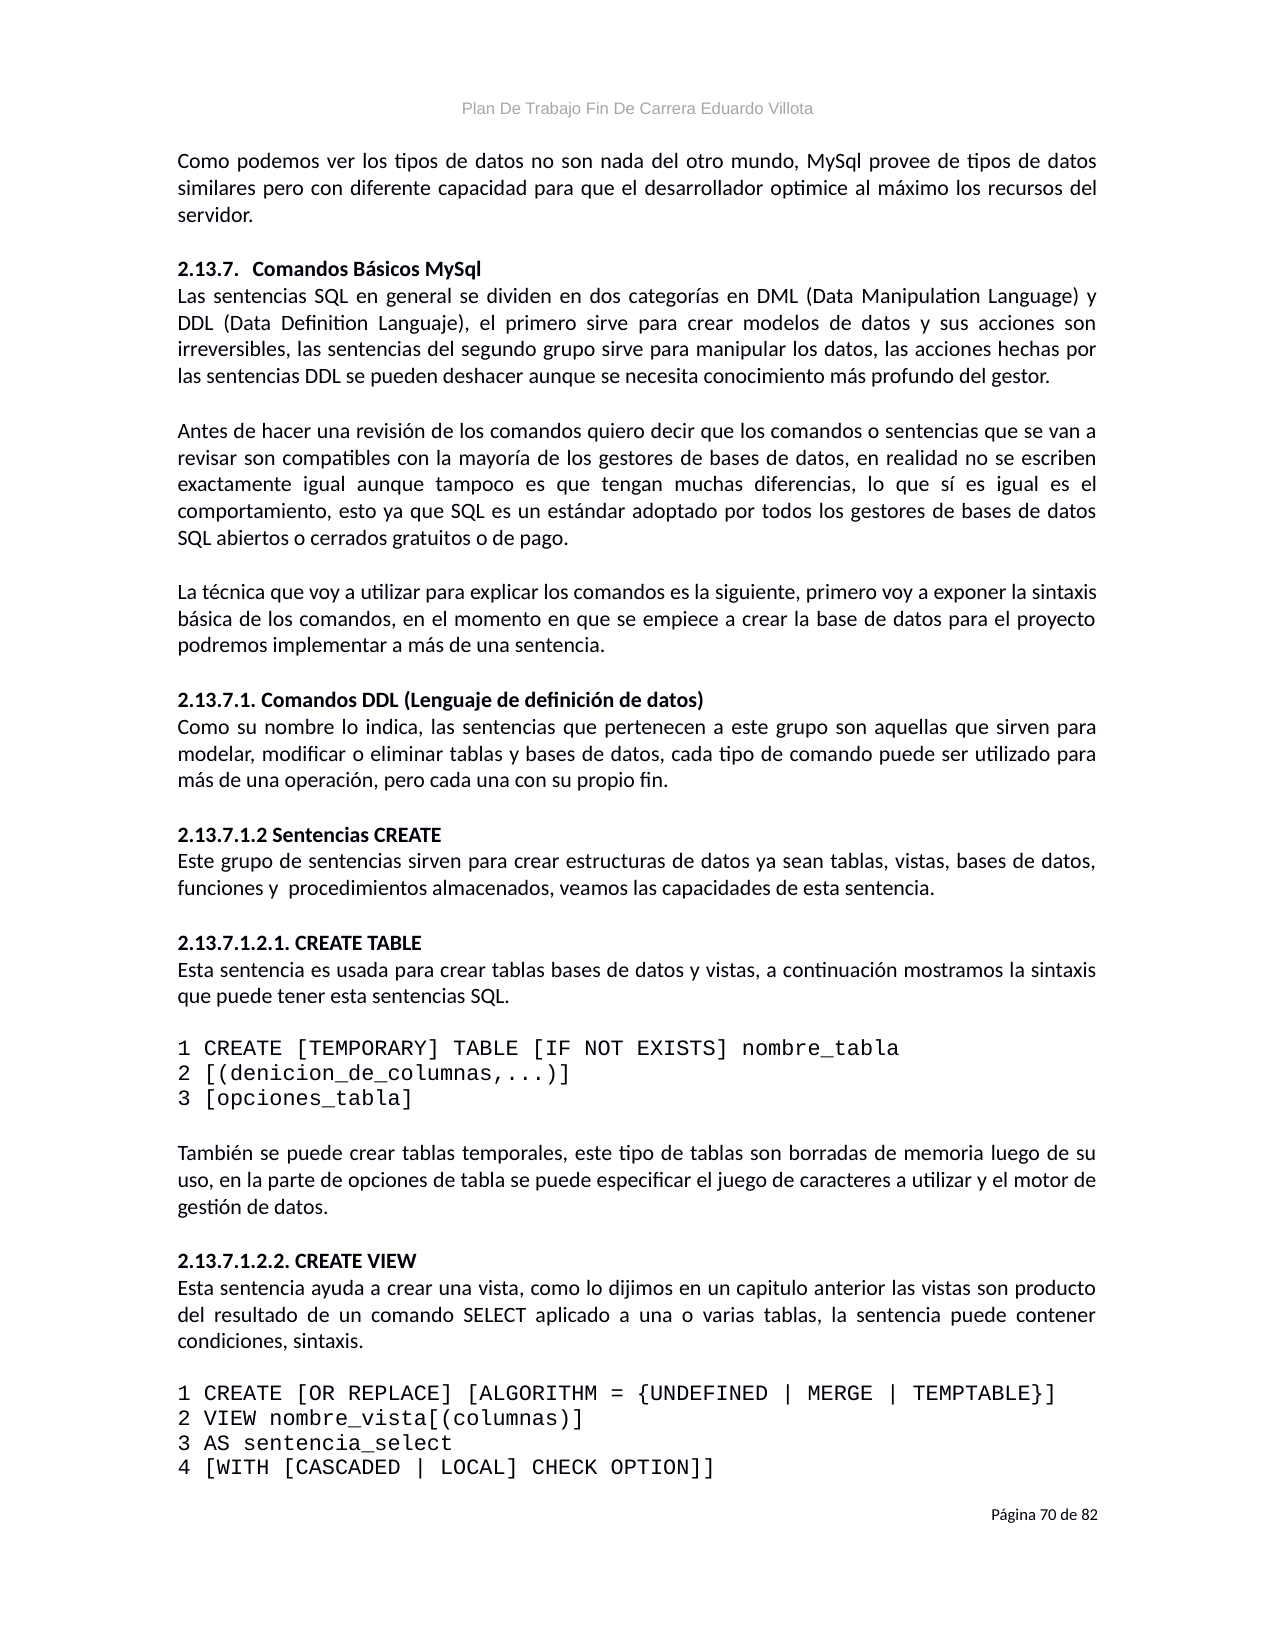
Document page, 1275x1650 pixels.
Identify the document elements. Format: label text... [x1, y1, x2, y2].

text Esta sentencia es usada para crear tablas bases de datos y vistas, a continuación mostramos la sintaxis que puede tener esta sentencias SQL. [177, 956, 1098, 1009]
text 1 CREATE [TEMPORARY] TABLE [IF NOT EXISTS] nombre_tabla [177, 1037, 1098, 1062]
text 2.13.7.1. Comandos DDL (Lenguaje de definición de datos) [177, 686, 1098, 713]
text 4 [WITH [CASCADED | LOCAL] CHECK OPTION]] [177, 1457, 1098, 1481]
text La técnica que voy a utilizar para explicar los comandos es la siguiente, primero voy a exponer la sintaxis básica de los comandos, en el momento en que se empiece a crear la base de datos para el proyecto podremos implementar a más de una sentencia. [177, 578, 1098, 658]
text Como su nombre lo indica, las sentencias que pertenecen a este grupo son aquellas que sirven para modelar, modificar o eliminar tablas y bases de datos, cada tipo de comando puede ser utilizado para más de una operación, pero cada una con su propio fin. [177, 713, 1098, 793]
text Este grupo de sentencias sirven para crear estructuras de datos ya sean tablas, vistas, bases de datos, funciones y procedimientos almacenados, veamos las capacidades de esta sentencia. [177, 848, 1098, 901]
text Las sentencias SQL en general se dividen en dos categorías en DML (Data Manipulation Language) y DDL (Data Definition Languaje), el primero sirve para crear modelos de datos y sus acciones son irreversibles, las sentencias del segundo grupo sirve para manipular los datos, las acciones hechas por las sentencias DDL se pueden deshacer aunque se necesita conocimiento más profundo del gestor. [177, 282, 1098, 389]
text Antes de hacer una revisión de los comandos quiero decir que los comandos o sentencias que se van a revisar son compatibles con la mayoría de los gestores de bases de datos, en realidad no se escriben exactamente igual aunque tampoco es que tengan muchas diferencias, lo que sí es igual es el comportamiento, esto ya que SQL es un estándar adoptado por todos los gestores de bases de datos SQL abiertos o cerrados gratuitos o de pago. [177, 417, 1098, 550]
text 3 AS sentencia_select [177, 1432, 1098, 1457]
text 2.13.7. Comandos Básicos MySql [177, 256, 1098, 282]
text 2 VIEW nombre_vista[(columnas)] [177, 1407, 1098, 1432]
text Como podemos ver los tipos de datos no son nada del otro mundo, MySql provee de tipos de datos similares pero con diferente capacidad para que el desarrollador optimice al máximo los recursos del servidor. [177, 148, 1098, 228]
text 2.13.7.1.2.1. CREATE TABLE [177, 929, 1098, 956]
text 1 CREATE [OR REPLACE] [ALGORITHM = {UNDEFINED | MERGE | TEMPTABLE}] [177, 1382, 1098, 1407]
text También se puede crear tablas temporales, este tipo de tablas son borradas de memoria luego de su uso, en la parte de opciones de tabla se puede especificar el juego de caracteres a utilizar y el motor de gestión de datos. [177, 1139, 1098, 1219]
text 2.13.7.1.2 Sentencias CREATE [177, 821, 1098, 848]
text 3 [opciones_tabla] [177, 1087, 1098, 1111]
text Esta sentencia ayuda a crear una vista, como lo dijimos en un capitulo anterior las vistas son producto del resultado de un comando SELECT aplicado a una o varias tablas, la sentencia puede contener condiciones, sintaxis. [177, 1274, 1098, 1354]
text 2 [(denicion_de_columnas,...)] [177, 1062, 1098, 1087]
text 2.13.7.1.2.2. CREATE VIEW [177, 1247, 1098, 1274]
